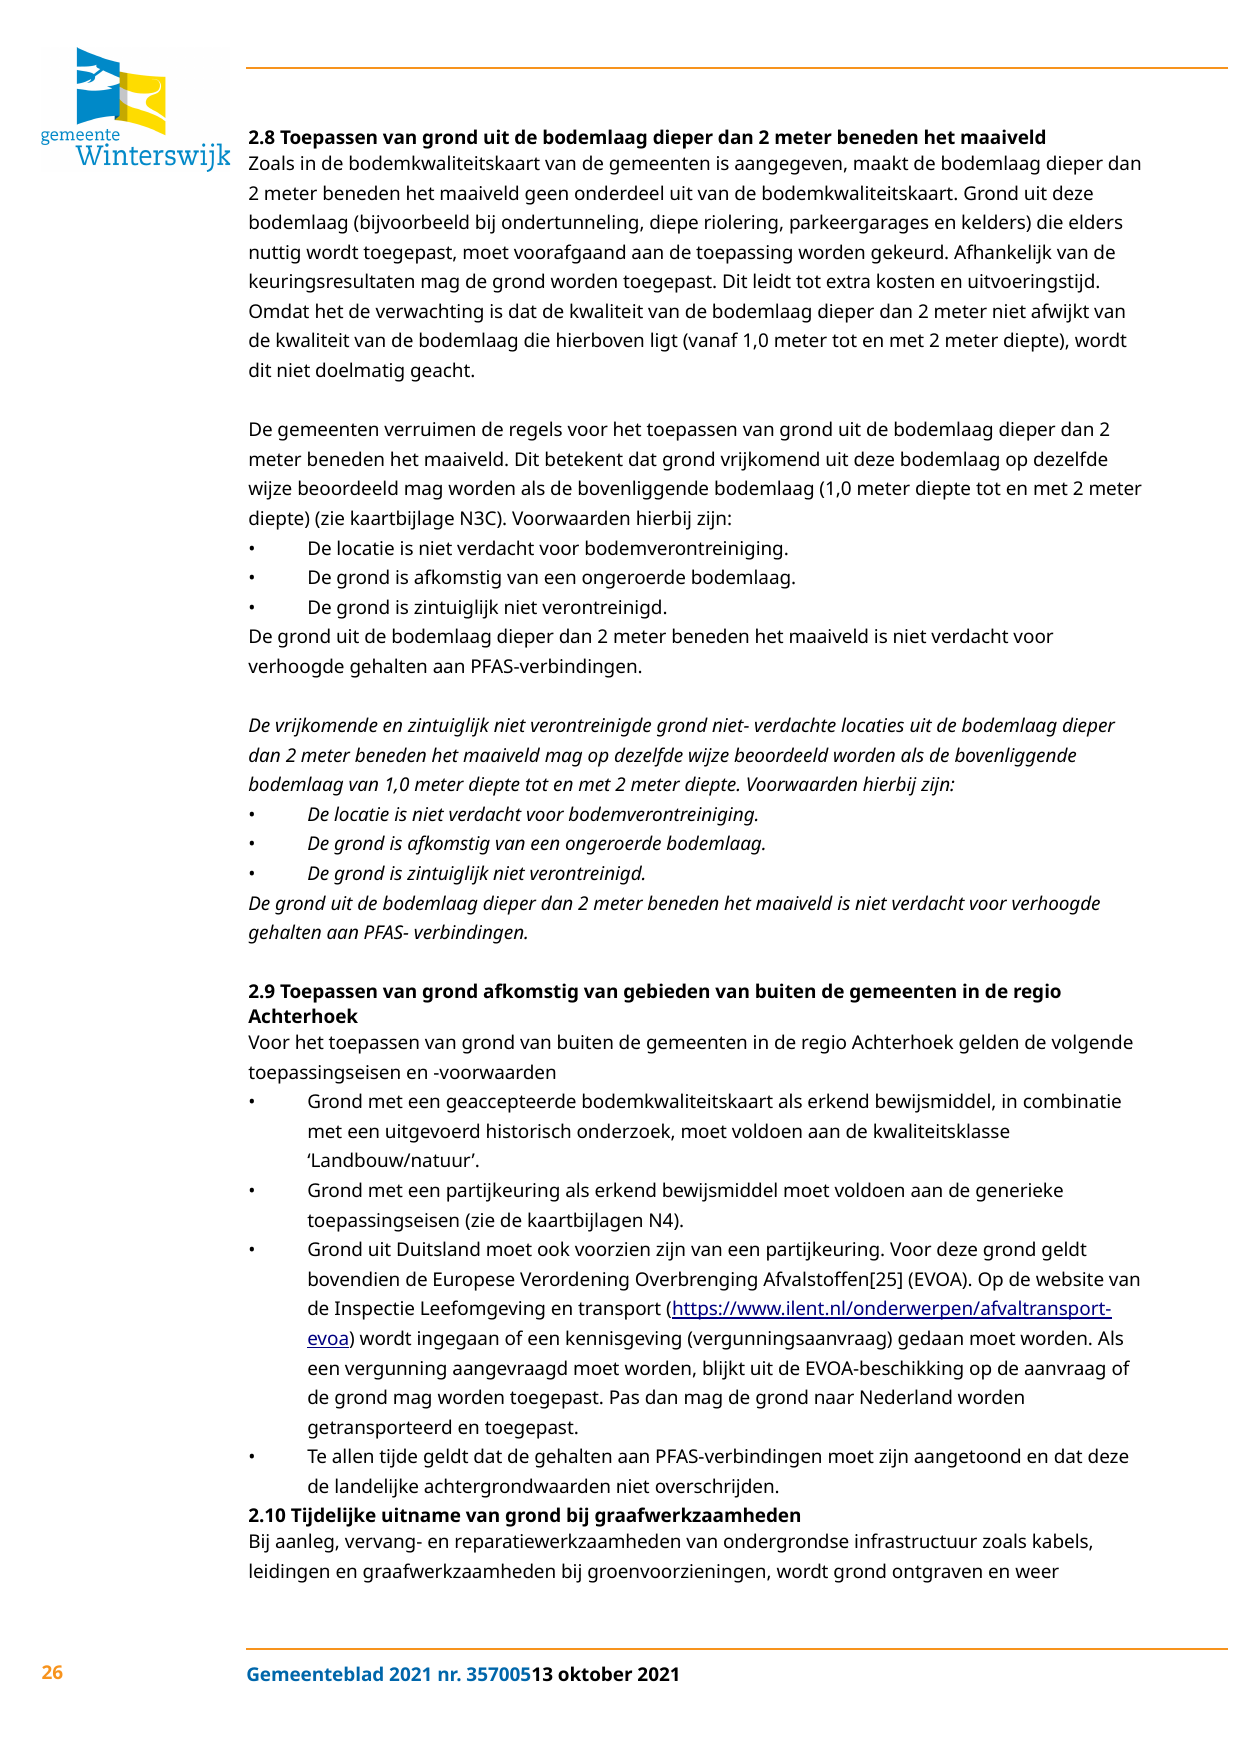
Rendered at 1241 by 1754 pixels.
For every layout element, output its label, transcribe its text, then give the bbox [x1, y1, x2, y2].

table_header De vrijkomende en zintuiglijk niet verontreinigde grond niet- verdachte locaties uit de bodemlaag dieper dan 2 meter beneden het maaiveld mag op dezelfde wijze beoordeeld worden als de bovenliggende bodemlaag van 1,0 meter diepte tot en met 2 meter diepte. Voorwaarden hierbij zijn: De locatie is niet verdacht voor bodemverontreiniging. De grond is afkomstig van een ongeroerde bodemlaag. De grond is zintuiglijk niet verontreinigd. De grond uit de bodemlaag dieper dan 2 meter beneden het maaiveld is niet verdacht voor verhoogde gehalten aan PFAS- verbindingen. [248, 712, 1152, 945]
picture [41, 47, 231, 172]
list Grond met een geaccepteerde bodemkwaliteitskaart als erkend bewijsmiddel, in combinatie met een uitgevoerd historisch onderzoek, moet voldoen aan de kwaliteitsklasse ‘Landbouw/natuur’. [248, 1088, 1152, 1173]
text Voor het toepassen van grond van buiten de gemeenten in de regio Achterhoek gelden de volgende toepassingseisen en -voorwaarden [248, 1029, 1152, 1085]
list Grond uit Duitsland moet ook voorzien zijn van een partijkeuring. Voor deze grond geldt bovendien de Europese Verordening Overbrenging Afvalstoffen[25] (EVOA). Op de website van de Inspectie Leefomgeving en transport (https://www.ilent.nl/onderwerpen/afvaltransport-evoa) wordt ingegaan of een kennisgeving (vergunningsaanvraag) gedaan moet worden. Als een vergunning aangevraagd moet worden, blijkt uit de EVOA-beschikking op de aanvraag of de grond mag worden toegepast. Pas dan mag de grond naar Nederland worden getransporteerd en toegepast. [248, 1236, 1152, 1440]
list Grond met een partijkeuring als erkend bewijsmiddel moet voldoen aan de generieke toepassingseisen (zie de kaartbijlagen N4). [248, 1177, 1152, 1233]
list Te allen tijde geldt dat de gehalten aan PFAS-verbindingen moet zijn aangetoond en dat deze de landelijke achtergrondwaarden niet overschrijden. [248, 1443, 1152, 1499]
text 2.10 Tijdelijke uitname van grond bij graafwerkzaamheden [248, 1503, 1152, 1528]
text 2.9 Toepassen van grond afkomstig van gebieden van buiten de gemeenten in de regio Achterhoek [248, 978, 1152, 1029]
list De grond is afkomstig van een ongeroerde bodemlaag. [248, 564, 1152, 590]
text 2.8 Toepassen van grond uit de bodemlaag dieper dan 2 meter beneden het maaiveld [248, 124, 1152, 150]
list De locatie is niet verdacht voor bodemverontreiniging. [248, 535, 1152, 560]
text Zoals in de bodemkwaliteitskaart van de gemeenten is aangegeven, maakt de bodemlaag dieper dan 2 meter beneden het maaiveld geen onderdeel uit van de bodemkwaliteitskaart. Grond uit deze bodemlaag (bijvoorbeeld bij ondertunneling, diepe riolering, parkeergarages en kelders) die elders nuttig wordt toegepast, moet voorafgaand aan de toepassing worden gekeurd. Afhankelijk van de keuringsresultaten mag de grond worden toegepast. Dit leidt tot extra kosten en uitvoeringstijd. Omdat het de verwachting is dat de kwaliteit van de bodemlaag dieper dan 2 meter niet afwijkt van de kwaliteit van de bodemlaag die hierboven ligt (vanaf 1,0 meter tot en met 2 meter diepte), wordt dit niet doelmatig geacht. [248, 150, 1152, 383]
text De gemeenten verruimen de regels voor het toepassen van grond uit de bodemlaag dieper dan 2 meter beneden het maaiveld. Dit betekent dat grond vrijkomend uit deze bodemlaag op dezelfde wijze beoordeeld mag worden als de bovenliggende bodemlaag (1,0 meter diepte tot en met 2 meter diepte) (zie kaartbijlage N3C). Voorwaarden hierbij zijn: [248, 416, 1152, 531]
text De grond uit de bodemlaag dieper dan 2 meter beneden het maaiveld is niet verdacht voor verhoogde gehalten aan PFAS-verbindingen. [248, 623, 1152, 679]
list De grond is zintuiglijk niet verontreinigd. [248, 594, 1152, 619]
text Bij aanleg, vervang- en reparatiewerkzaamheden van ondergrondse infrastructuur zoals kabels, leidingen en graafwerkzaamheden bij groenvoorzieningen, wordt grond ontgraven en weer [248, 1528, 1152, 1584]
picture [225, 153, 231, 162]
